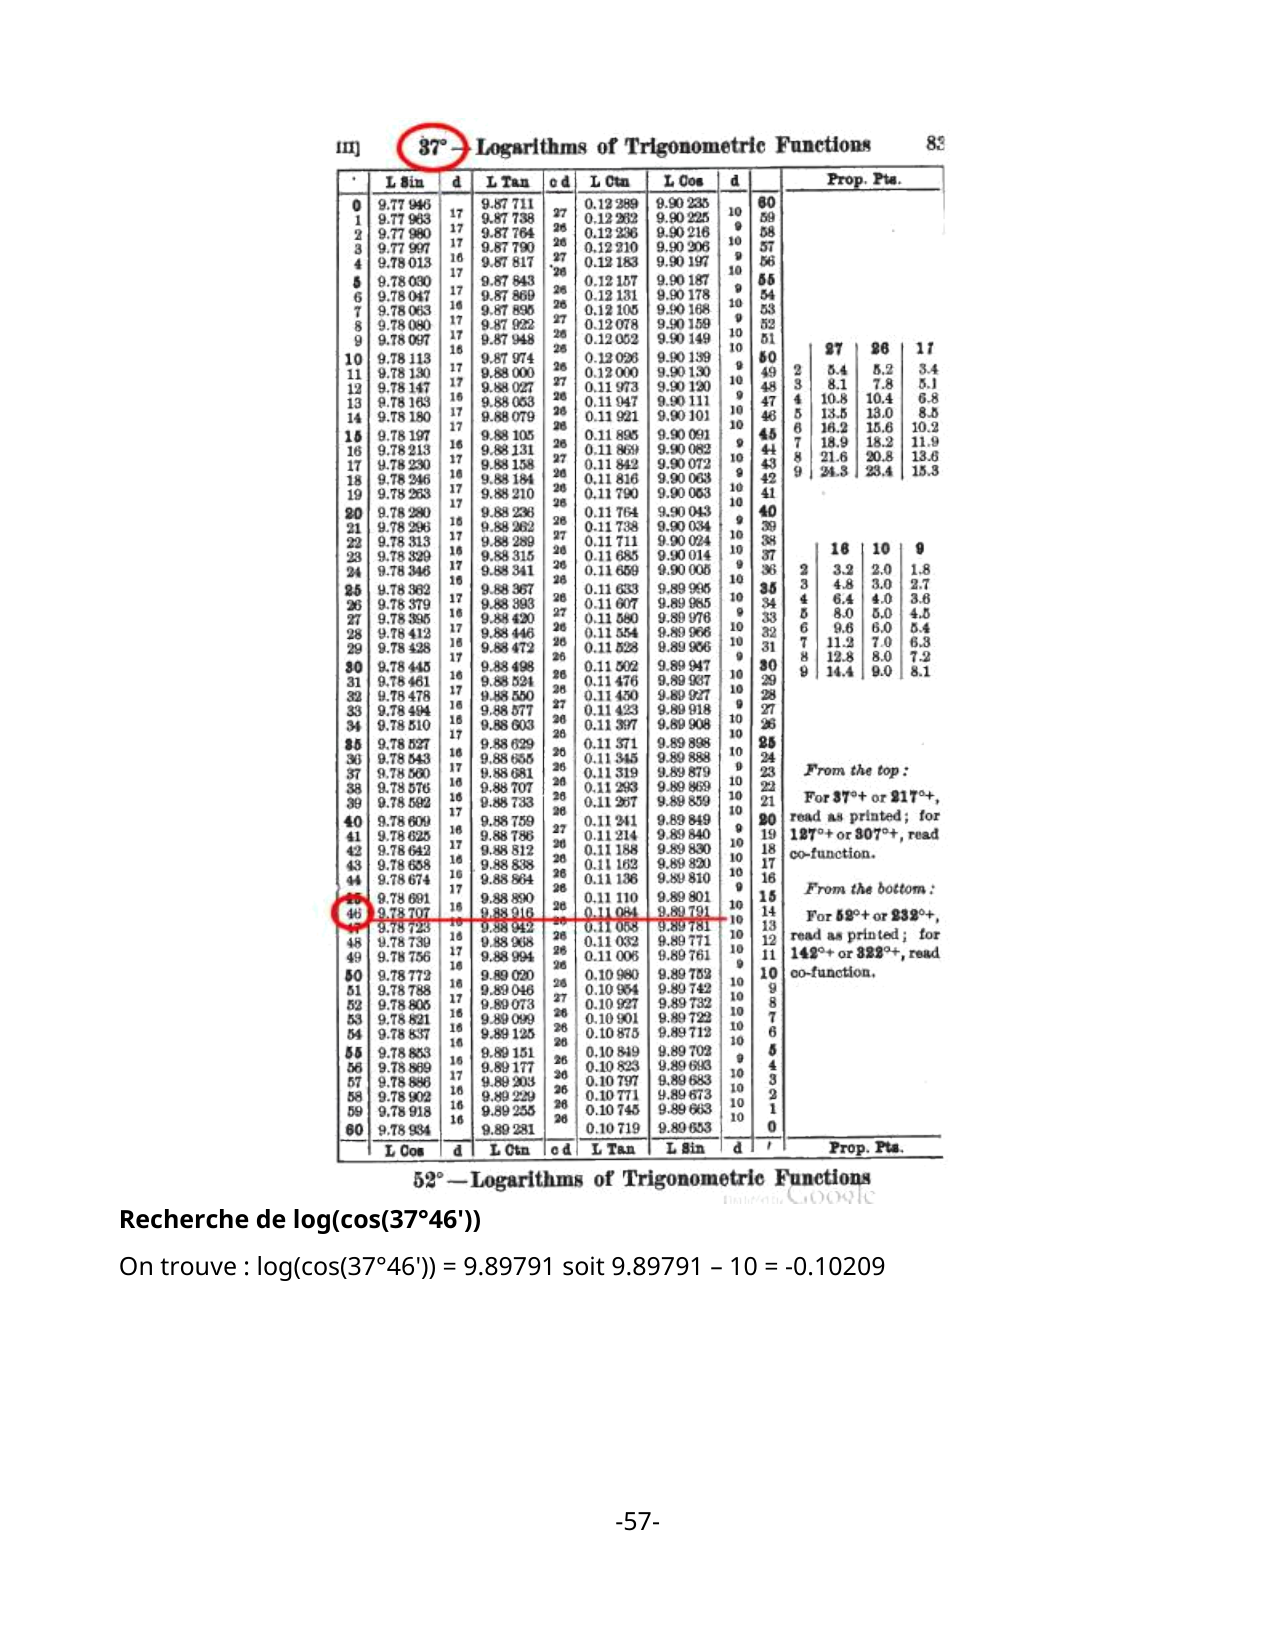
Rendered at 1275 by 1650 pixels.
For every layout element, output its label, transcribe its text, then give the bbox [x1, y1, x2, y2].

text -57- [119, 1504, 1156, 1538]
picture [309, 118, 966, 1204]
text Recherche de log(cos(37°46')) [119, 1202, 1125, 1236]
text On trouve : log(cos(37°46')) = 9.89791 soit 9.89791 – 10 = -0.10209 [119, 1248, 1125, 1282]
